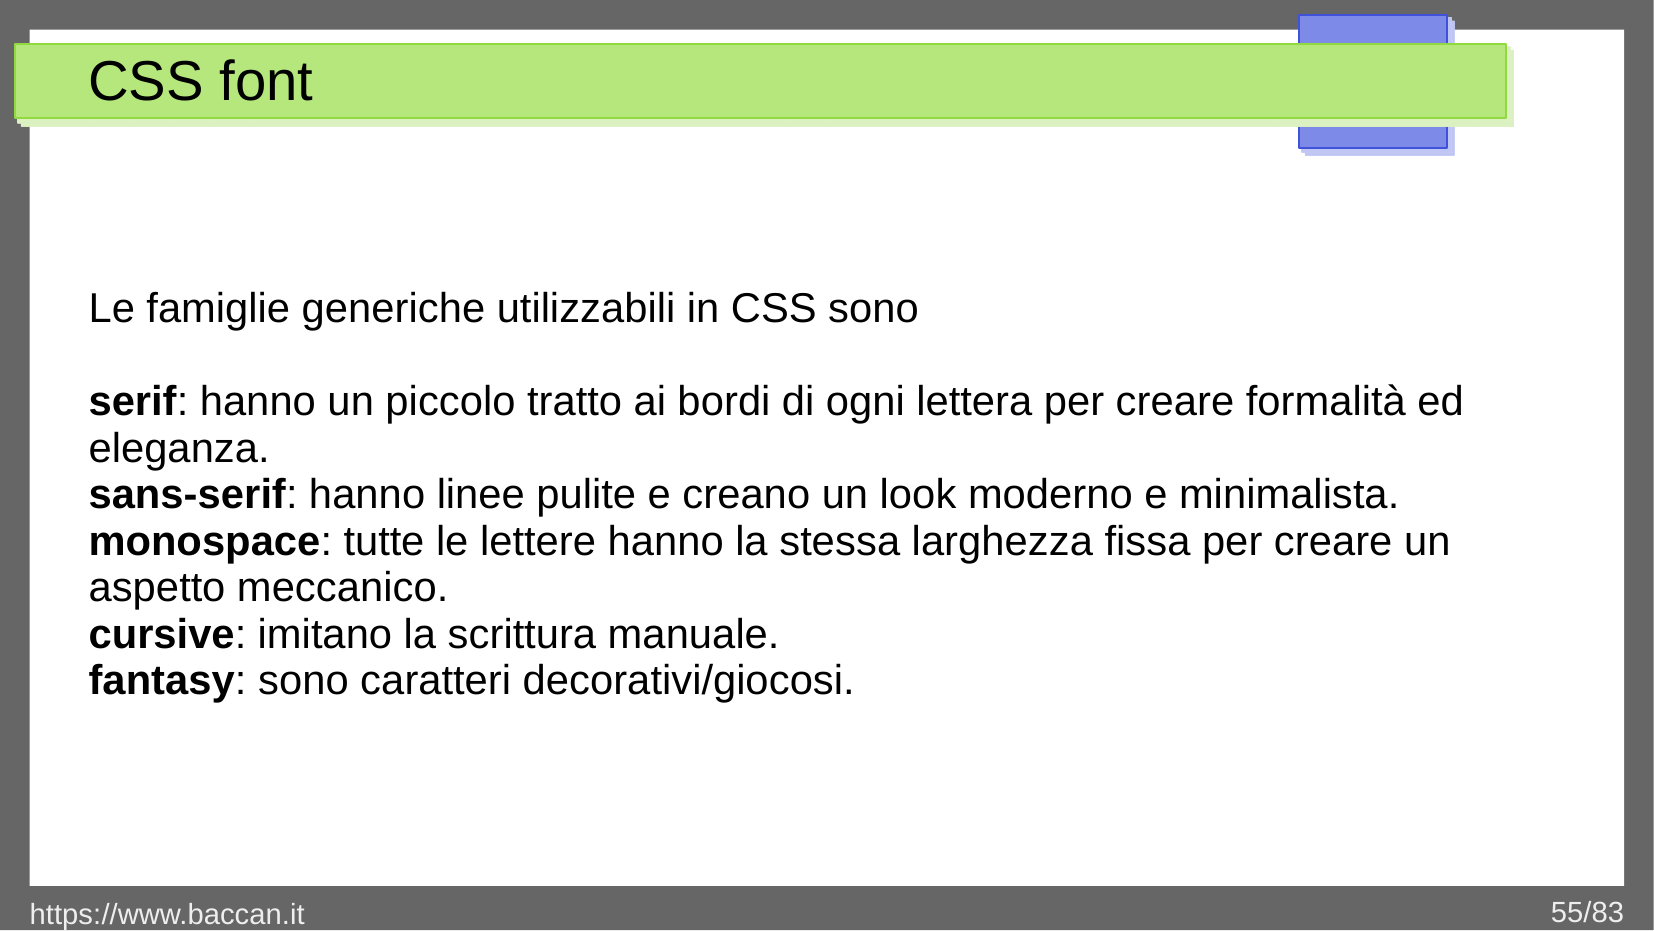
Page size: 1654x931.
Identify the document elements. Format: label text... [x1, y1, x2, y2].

title CSS font [88, 44, 1506, 119]
text_box Le famiglie generiche utilizzabili in CSS sono serif: hanno un piccolo tratto ai bordi di ogni lettera per creare formalità ed eleganza. sans-serif: hanno linee pulite e creano un look moderno e minimalista. monospace: tutte le lettere hanno la stessa larghezza fissa per creare un aspetto meccanico. cursive: imitano la scrittura manuale. fantasy: sono caratteri decorativi/giocosi. [88, 169, 1565, 820]
